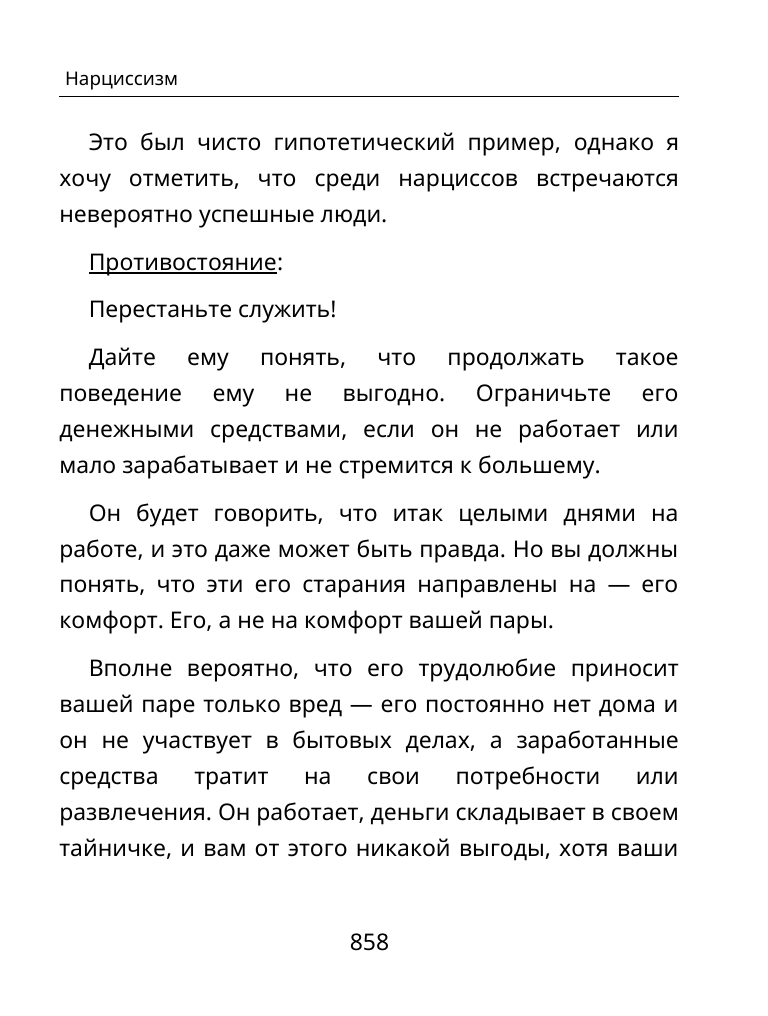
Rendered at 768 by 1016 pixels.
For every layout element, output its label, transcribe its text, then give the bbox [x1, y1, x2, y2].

text Он будет говорить, что итак целыми днями на работе, и это даже может быть правда. Но вы должны понять, что эти его старания направлены на — его комфорт. Его, а не на комфорт вашей пары. [59, 497, 679, 636]
text Перестаньте служить! [59, 293, 679, 324]
text Дайте ему понять, что продолжать такое поведение ему не выгодно. Ограничьте его денежными средствами, если он не работает или мало зарабатывает и не стремится к большему. [59, 341, 679, 480]
text Вполне вероятно, что его трудолюбие приносит вашей паре только вред — его постоянно нет дома и он не участвует в бытовых делах, а заработанные средства тратит на свои потребности или развлечения. Он работает, деньги складывает в своем тайничке, и вам от этого никакой выгоды, хотя ваши [59, 652, 679, 863]
text Это был чисто гипотетический пример, однако я хочу отметить, что среди нарциссов встречаются невероятно успешные люди. [59, 126, 679, 229]
text Противостояние: [59, 246, 679, 277]
